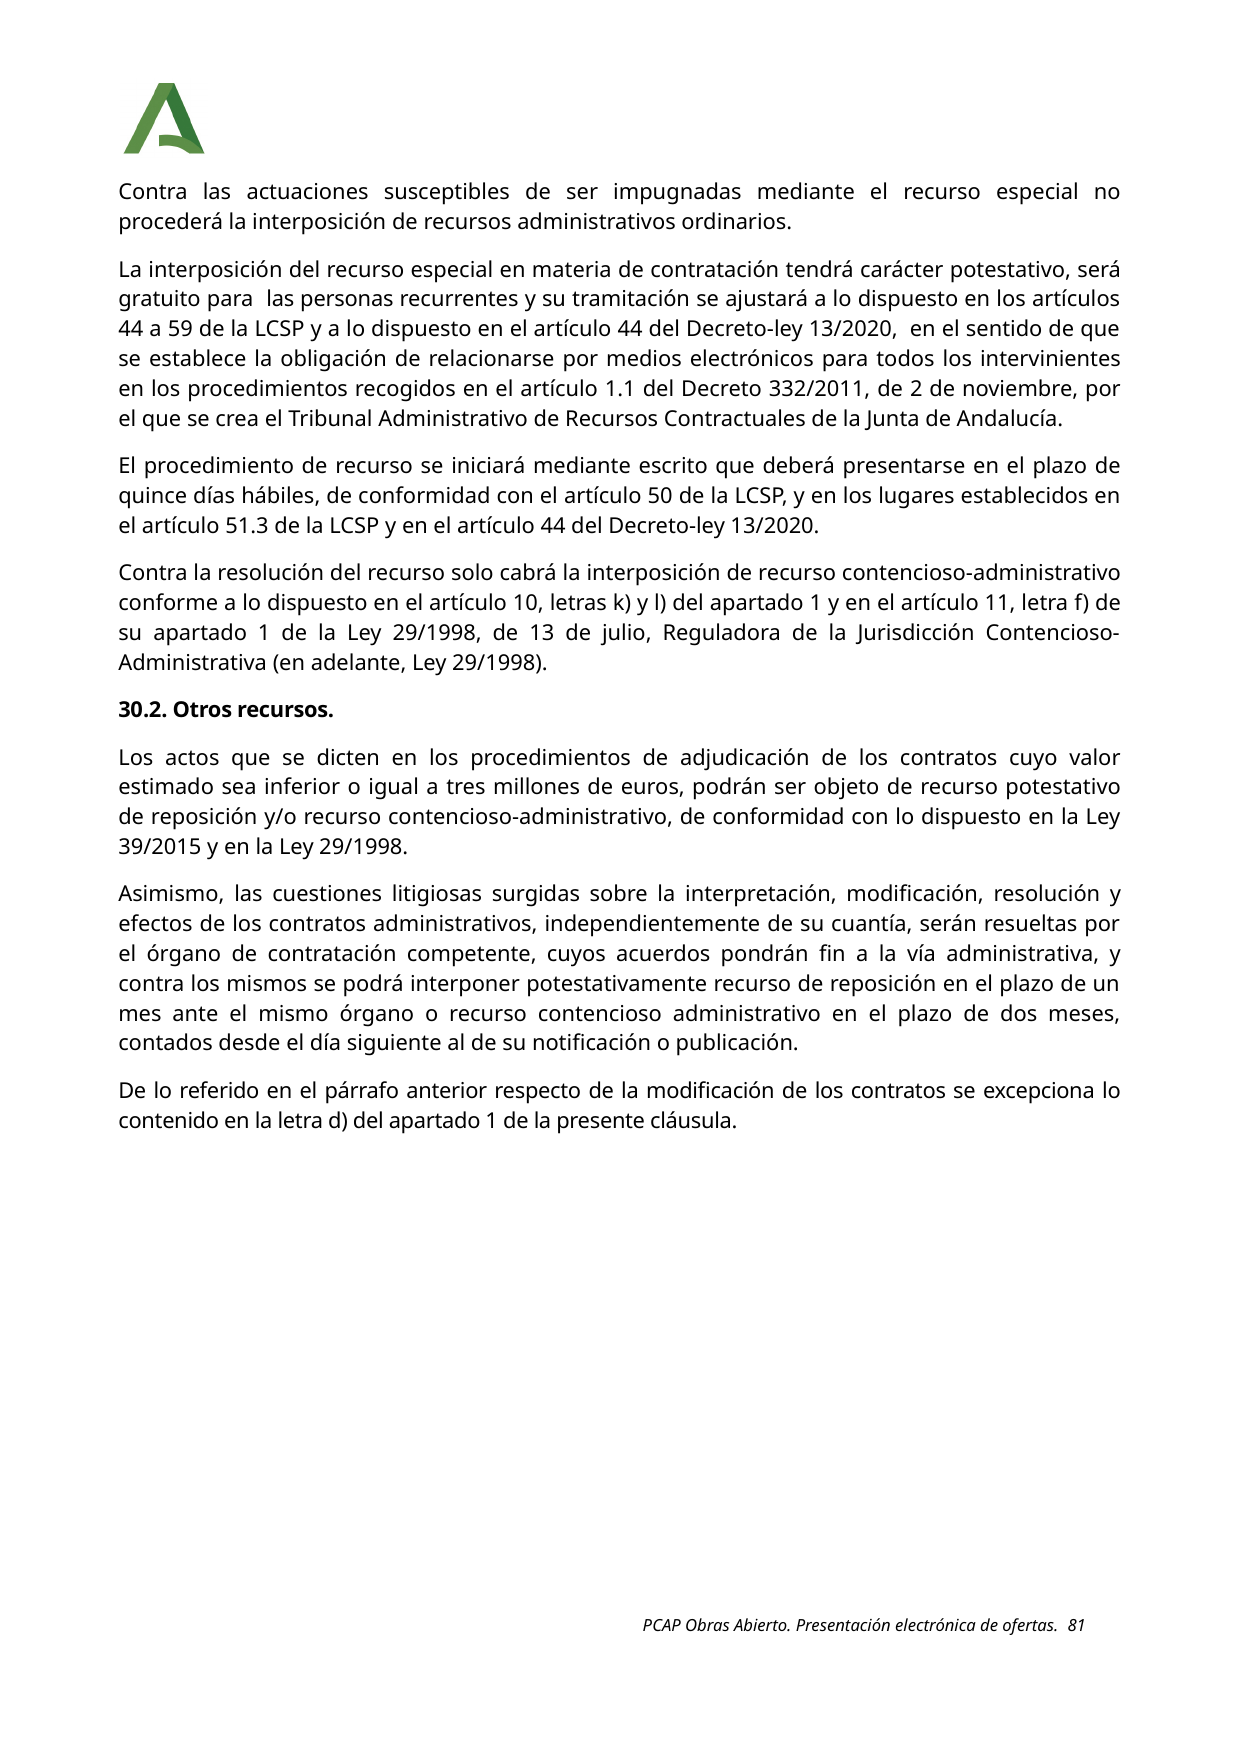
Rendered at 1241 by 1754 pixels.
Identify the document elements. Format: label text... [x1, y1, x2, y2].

text Asimismo, las cuestiones litigiosas surgidas sobre la interpretación, modificación, resolución y efectos de los contratos administrativos, independientemente de su cuantía, serán resueltas por el órgano de contratación competente, cuyos acuerdos pondrán fin a la vía administrativa, y contra los mismos se podrá interponer potestativamente recurso de reposición en el plazo de un mes ante el mismo órgano o recurso contencioso administrativo en el plazo de dos meses, contados desde el día siguiente al de su notificación o publicación. [118, 878, 1122, 1057]
text El procedimiento de recurso se iniciará mediante escrito que deberá presentarse en el plazo de quince días hábiles, de conformidad con el artículo 50 de la LCSP, y en los lugares establecidos en el artículo 51.3 de la LCSP y en el artículo 44 del Decreto-ley 13/2020. [118, 450, 1122, 539]
text De lo referido en el párrafo anterior respecto de la modificación de los contratos se excepciona lo contenido en la letra d) del apartado 1 de la presente cláusula. [118, 1075, 1122, 1134]
subtitle 30.2. Otros recursos. [118, 694, 1122, 724]
text Contra las actuaciones susceptibles de ser impugnadas mediante el recurso especial no procederá la interposición de recursos administrativos ordinarios. [118, 176, 1122, 236]
picture [119, 78, 209, 158]
text Contra la resolución del recurso solo cabrá la interposición de recurso contencioso-administrativo conforme a lo dispuesto en el artículo 10, letras k) y l) del apartado 1 y en el artículo 11, letra f) de su apartado 1 de la Ley 29/1998, de 13 de julio, Reguladora de la Jurisdicción Contencioso-Administrativa (en adelante, Ley 29/1998). [118, 557, 1122, 676]
text Los actos que se dicten en los procedimientos de adjudicación de los contratos cuyo valor estimado sea inferior o igual a tres millones de euros, podrán ser objeto de recurso potestativo de reposición y/o recurso contencioso-administrativo, de conformidad con lo dispuesto en la Ley 39/2015 y en la Ley 29/1998. [118, 742, 1122, 861]
text La interposición del recurso especial en materia de contratación tendrá carácter potestativo, será gratuito para las personas recurrentes y su tramitación se ajustará a lo dispuesto en los artículos 44 a 59 de la LCSP y a lo dispuesto en el artículo 44 del Decreto-ley 13/2020, en el sentido de que se establece la obligación de relacionarse por medios electrónicos para todos los intervinientes en los procedimientos recogidos en el artículo 1.1 del Decreto 332/2011, de 2 de noviembre, por el que se crea el Tribunal Administrativo de Recursos Contractuales de la Junta de Andalucía. [118, 254, 1122, 432]
